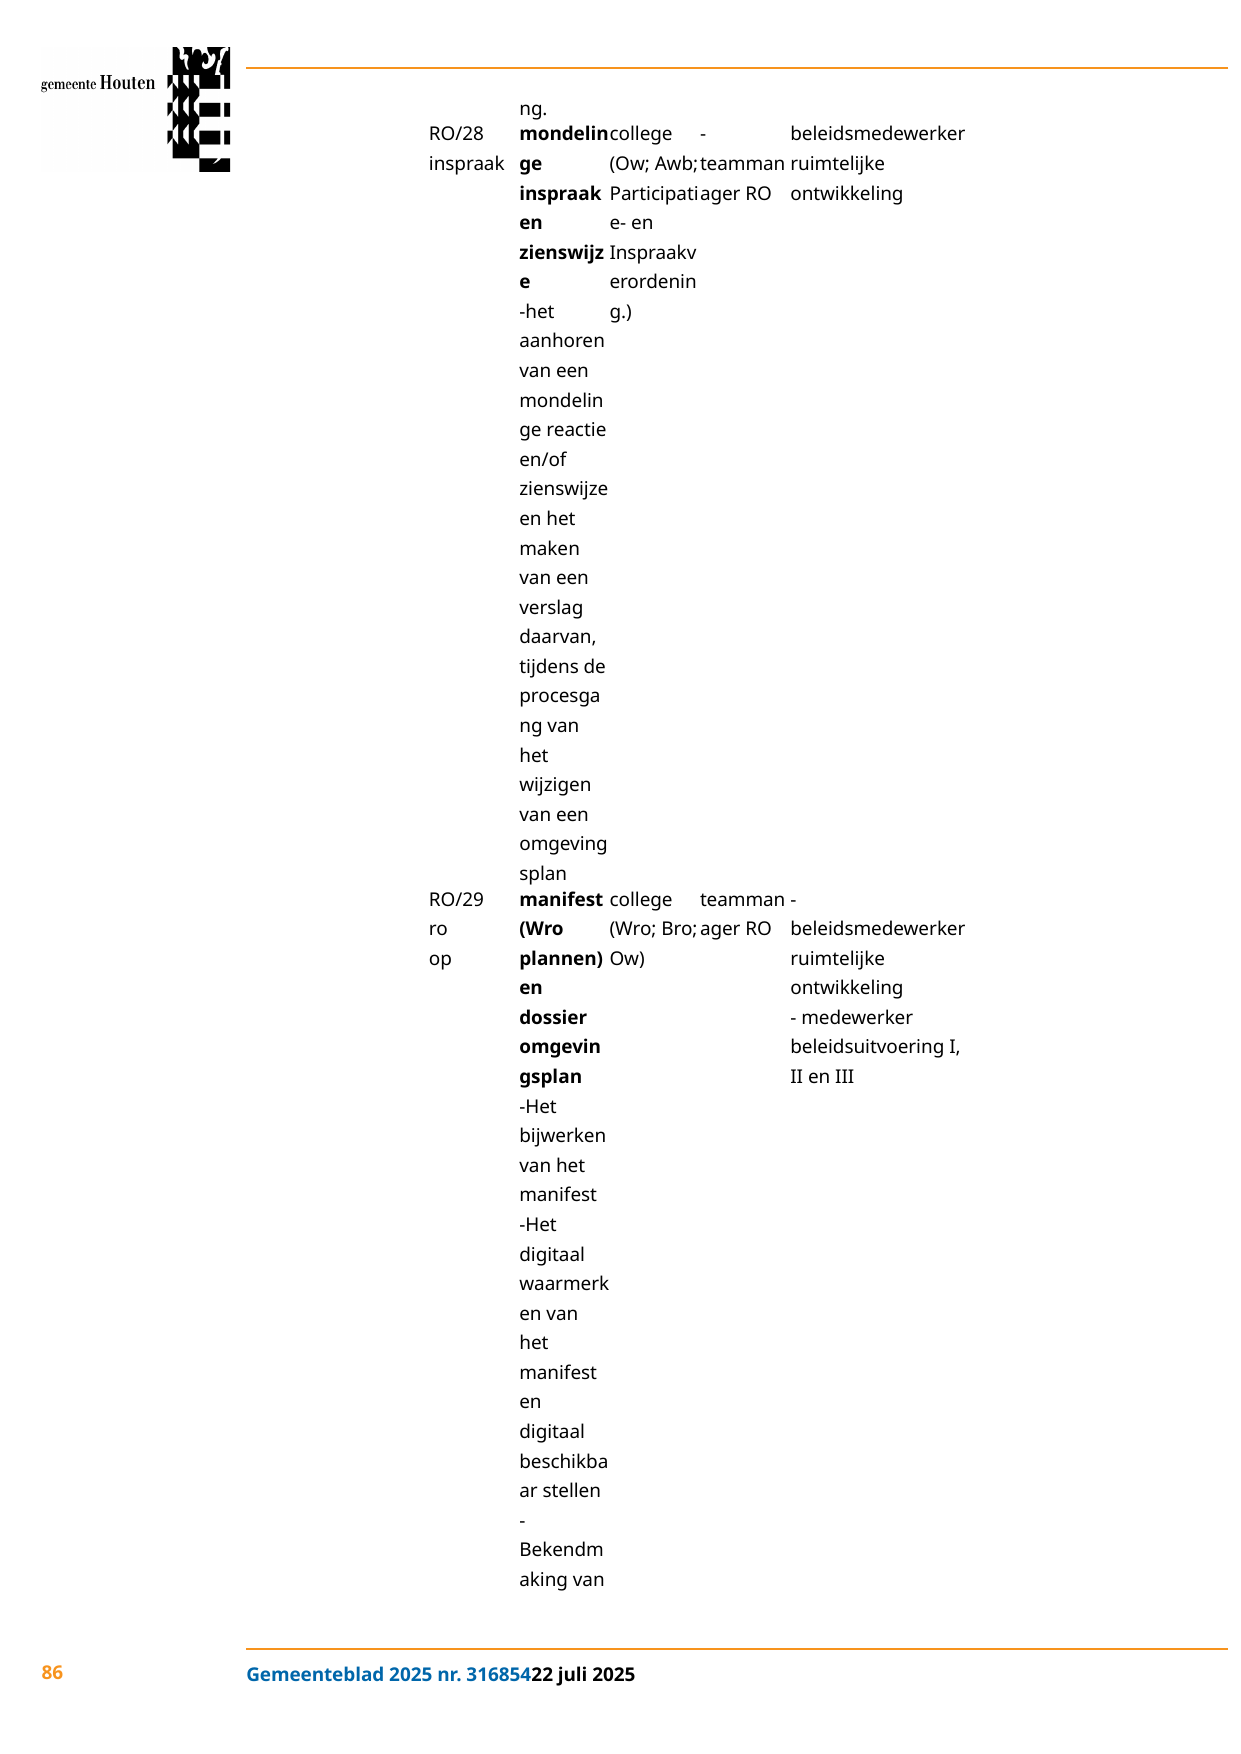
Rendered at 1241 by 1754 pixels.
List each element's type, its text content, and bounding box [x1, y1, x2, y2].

table_cell RO/29 ro op [429, 886, 519, 1592]
table_cell manifest (Wro plannen) en dossier omgevingsplan -Het bijwerken van het manifest -Het digitaal waarmerken van het manifest en digitaal beschikbaar stellen -Bekendmaking van [519, 886, 609, 1592]
table_cell [971, 121, 1152, 886]
table_cell college (Wro; Bro; Ow) [609, 886, 700, 1592]
picture [41, 47, 231, 172]
table_cell RO/28 inspraak [429, 121, 519, 886]
table_cell teammanager RO [700, 886, 790, 1592]
table_cell -teammanager RO [700, 121, 790, 886]
table_cell [248, 886, 429, 1592]
table_cell [248, 95, 338, 121]
table_cell [609, 95, 700, 121]
table_cell mondelinge inspraak en zienswijze -het aanhoren van een mondelinge reactie en/of zienswijze en het maken van een verslag daarvan, tijdens de procesgang van het wijzigen van een omgevingsplan [519, 121, 609, 886]
table_cell [248, 121, 429, 886]
table_cell beleidsmedewerker ruimtelijke ontwikkeling [790, 121, 971, 886]
table_cell [971, 886, 1152, 1592]
table_cell [338, 95, 519, 121]
table_cell - beleidsmedewerker ruimtelijke ontwikkeling - medewerker beleidsuitvoering I, II en III [790, 886, 971, 1592]
table_cell college (Ow; Awb; Participatie- en Inspraakverordening.) [609, 121, 700, 886]
table_cell [881, 95, 1061, 121]
table_cell ng. [519, 95, 609, 121]
table_cell [700, 95, 881, 121]
table_cell [1061, 95, 1152, 121]
